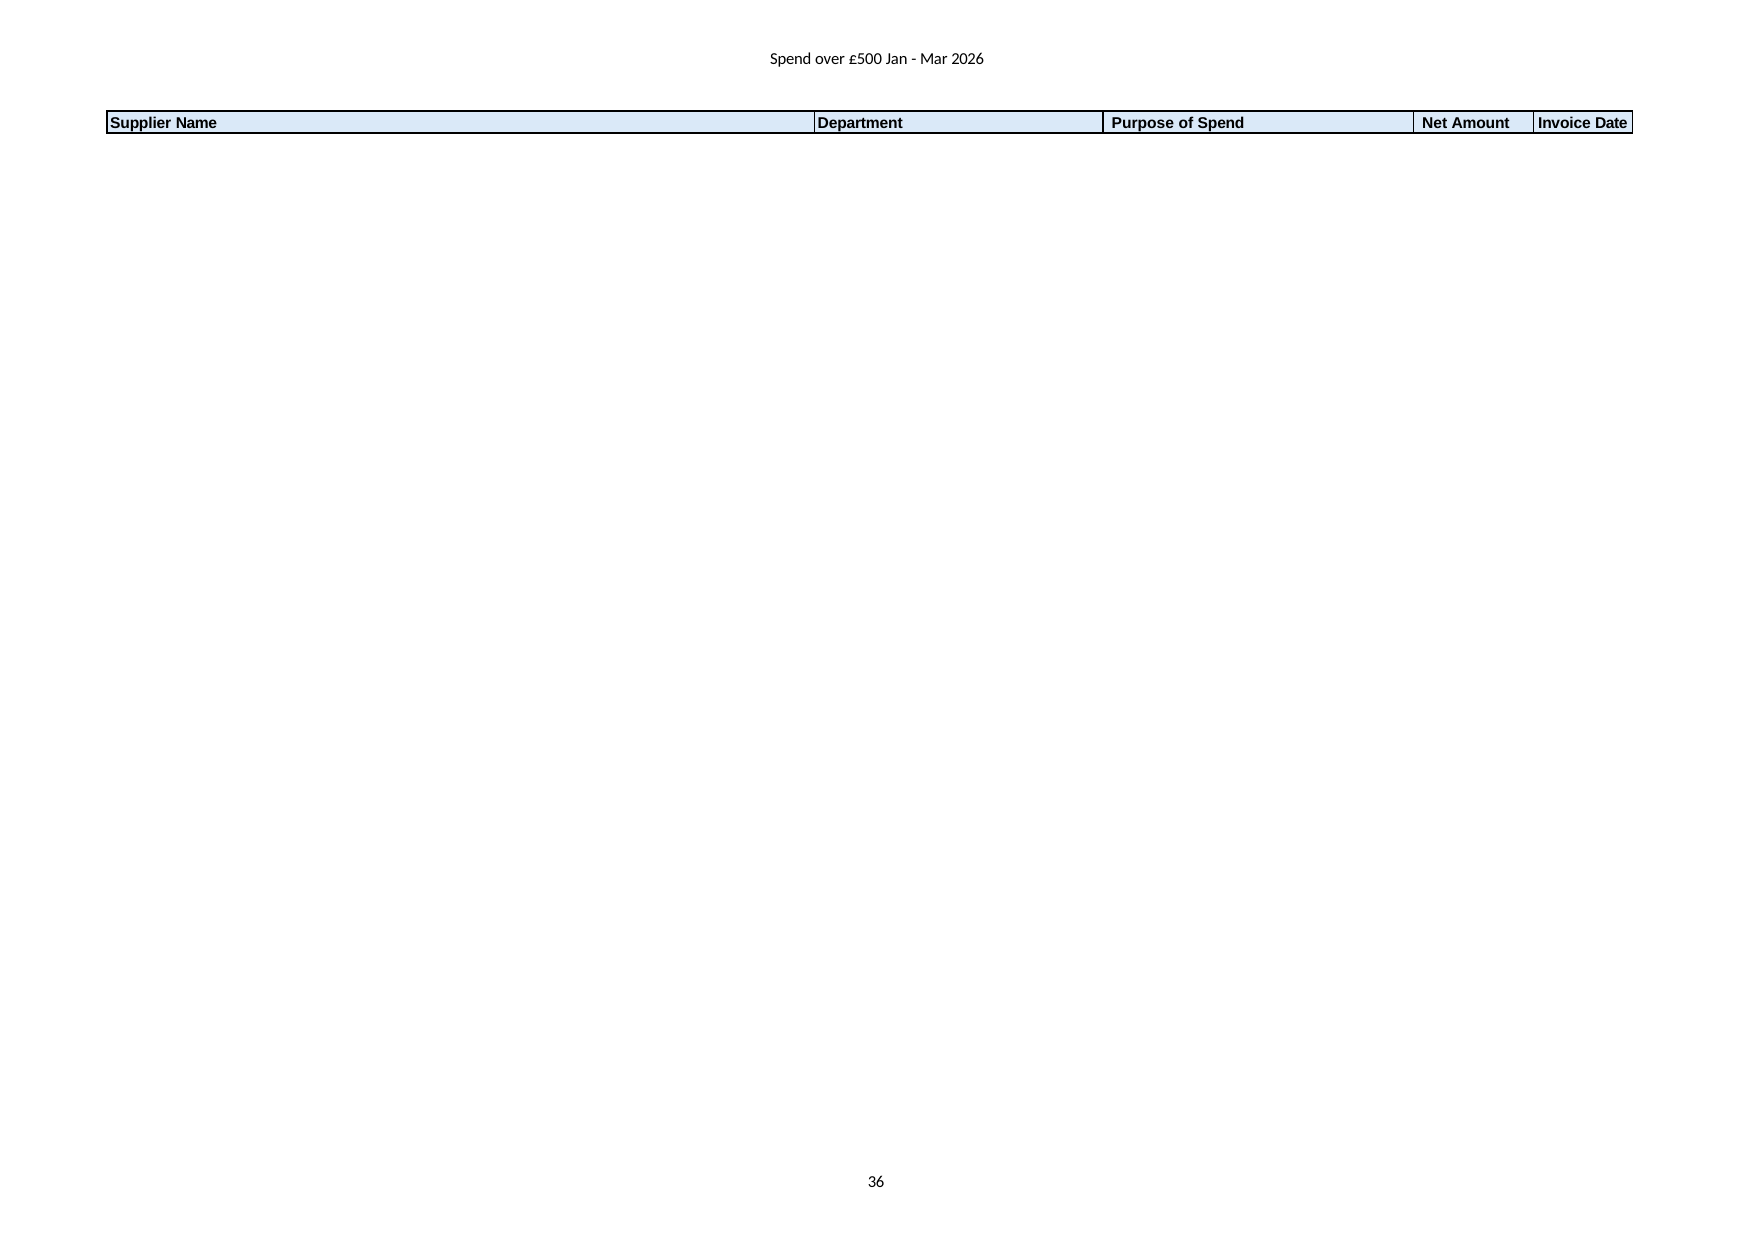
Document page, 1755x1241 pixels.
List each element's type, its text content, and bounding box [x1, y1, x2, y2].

table_header Department [815, 112, 1102, 132]
table_header Invoice Date [1534, 112, 1632, 132]
table_header Supplier Name [108, 112, 814, 132]
table_header Net Amount [1414, 112, 1533, 132]
table_header Purpose of Spend [1104, 112, 1413, 132]
